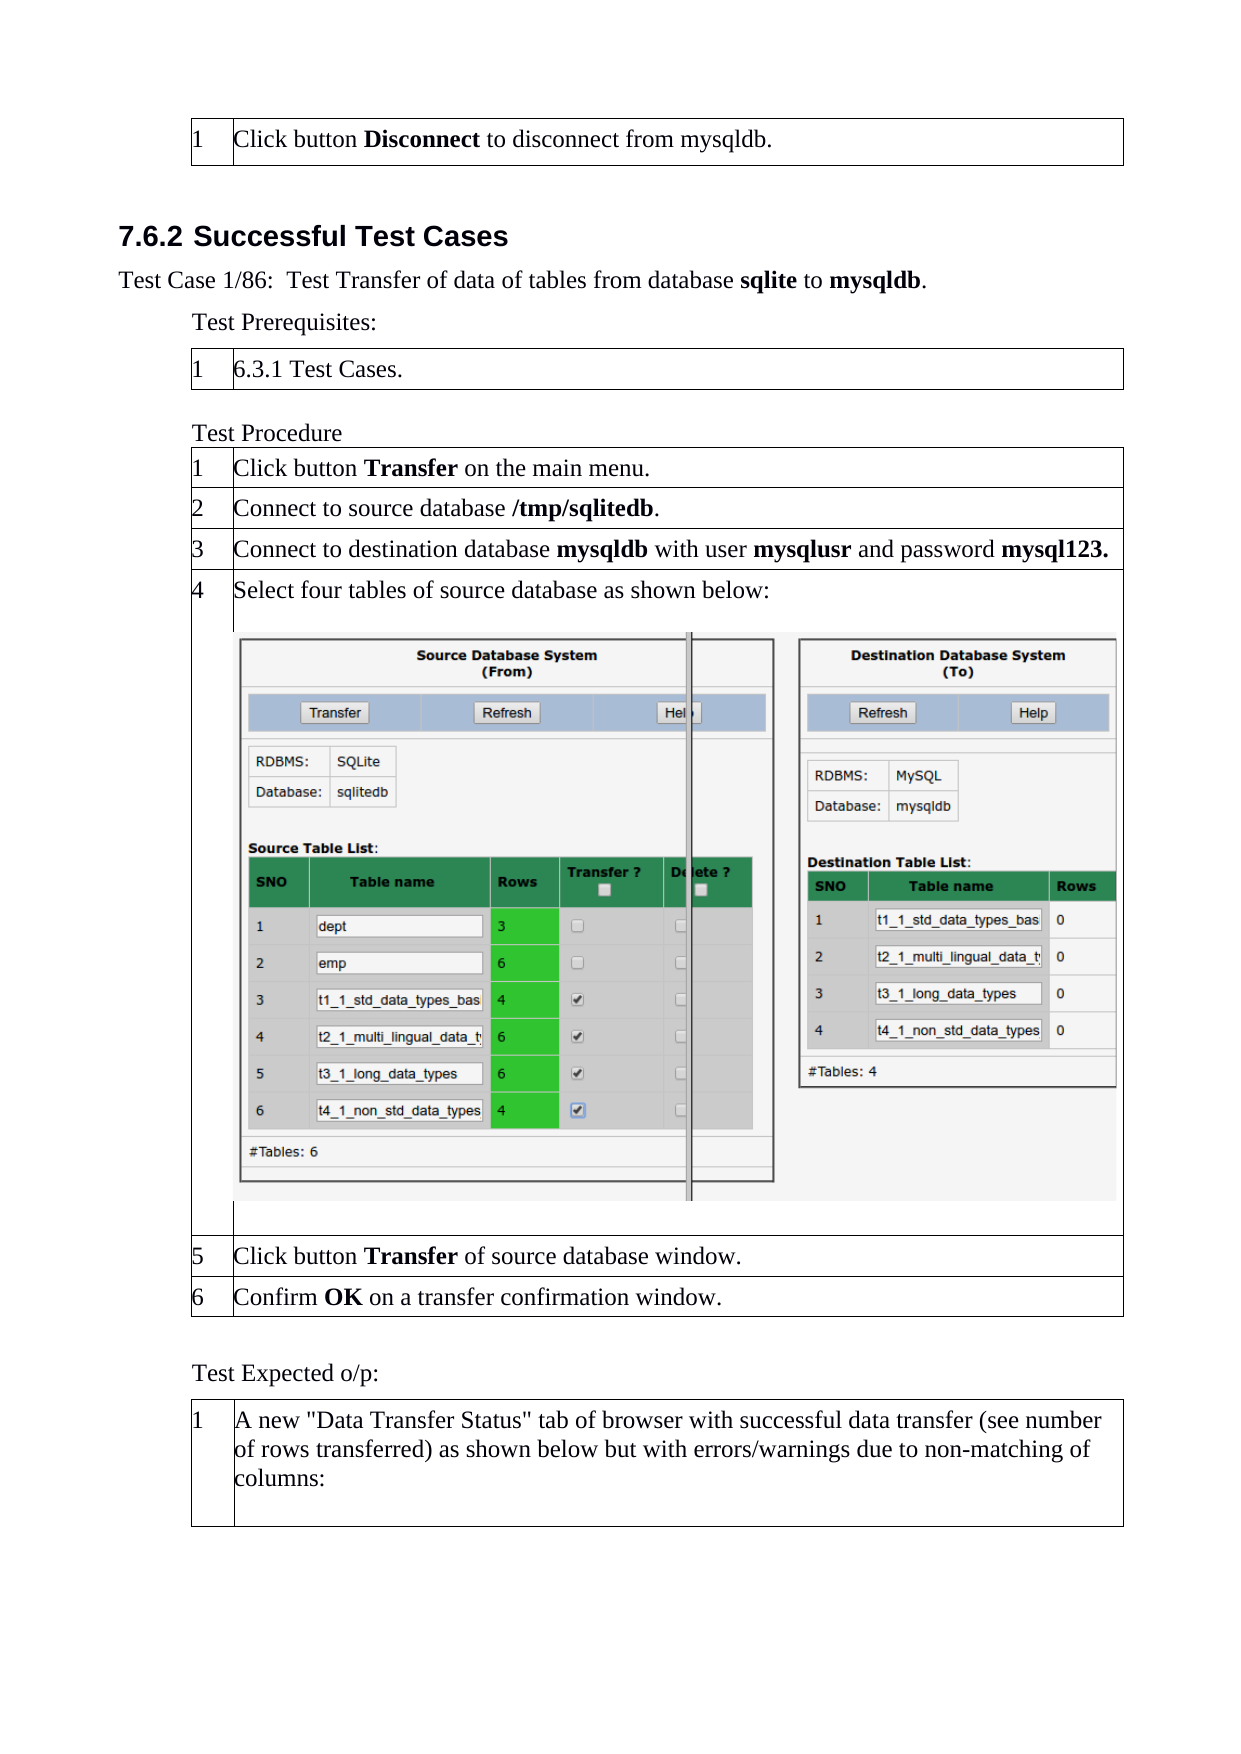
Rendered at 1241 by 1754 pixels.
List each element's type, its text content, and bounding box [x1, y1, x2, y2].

table_cell Connect to destination database mysqldb with user mysqlusr and password mysql123. [234, 529, 1123, 569]
table_cell Connect to source database /tmp/sqlitedb. [234, 488, 1123, 528]
table_header 1 [192, 1400, 234, 1526]
table_header Click button Transfer on the main menu. [234, 448, 1123, 487]
picture [232, 632, 1117, 1201]
table_cell Click button Transfer of source database window. [234, 1236, 1123, 1276]
text Test Expected o/p: [118, 1358, 1122, 1387]
table_header 1 [192, 349, 233, 388]
table_cell Confirm OK on a transfer confirmation window. [234, 1277, 1123, 1316]
text Test Prerequisites: [118, 307, 1122, 335]
table_cell 2 [192, 488, 233, 528]
table_header 6.3.1 Test Cases. [234, 349, 1123, 388]
text Test Procedure [118, 418, 1122, 447]
table_cell Select four tables of source database as shown below: [234, 570, 1123, 1235]
table_cell 6 [192, 1277, 233, 1316]
table_header A new "Data Transfer Status" tab of browser with successful data transfer (see number of rows transferred) as shown below but with errors/warnings due to non-matching of columns: [235, 1400, 1123, 1526]
text Test Case 1/86: Test Transfer of data of tables from database sqlite to mysqldb. [118, 265, 1122, 294]
table_header 1 [192, 119, 233, 165]
table_cell 4 [192, 570, 233, 1235]
subtitle Successful Test Cases [118, 219, 1122, 253]
table_cell 5 [192, 1236, 233, 1276]
table_header Click button Disconnect to disconnect from mysqldb. [234, 119, 1123, 165]
table_cell 3 [192, 529, 233, 569]
table_header 1 [192, 448, 233, 487]
